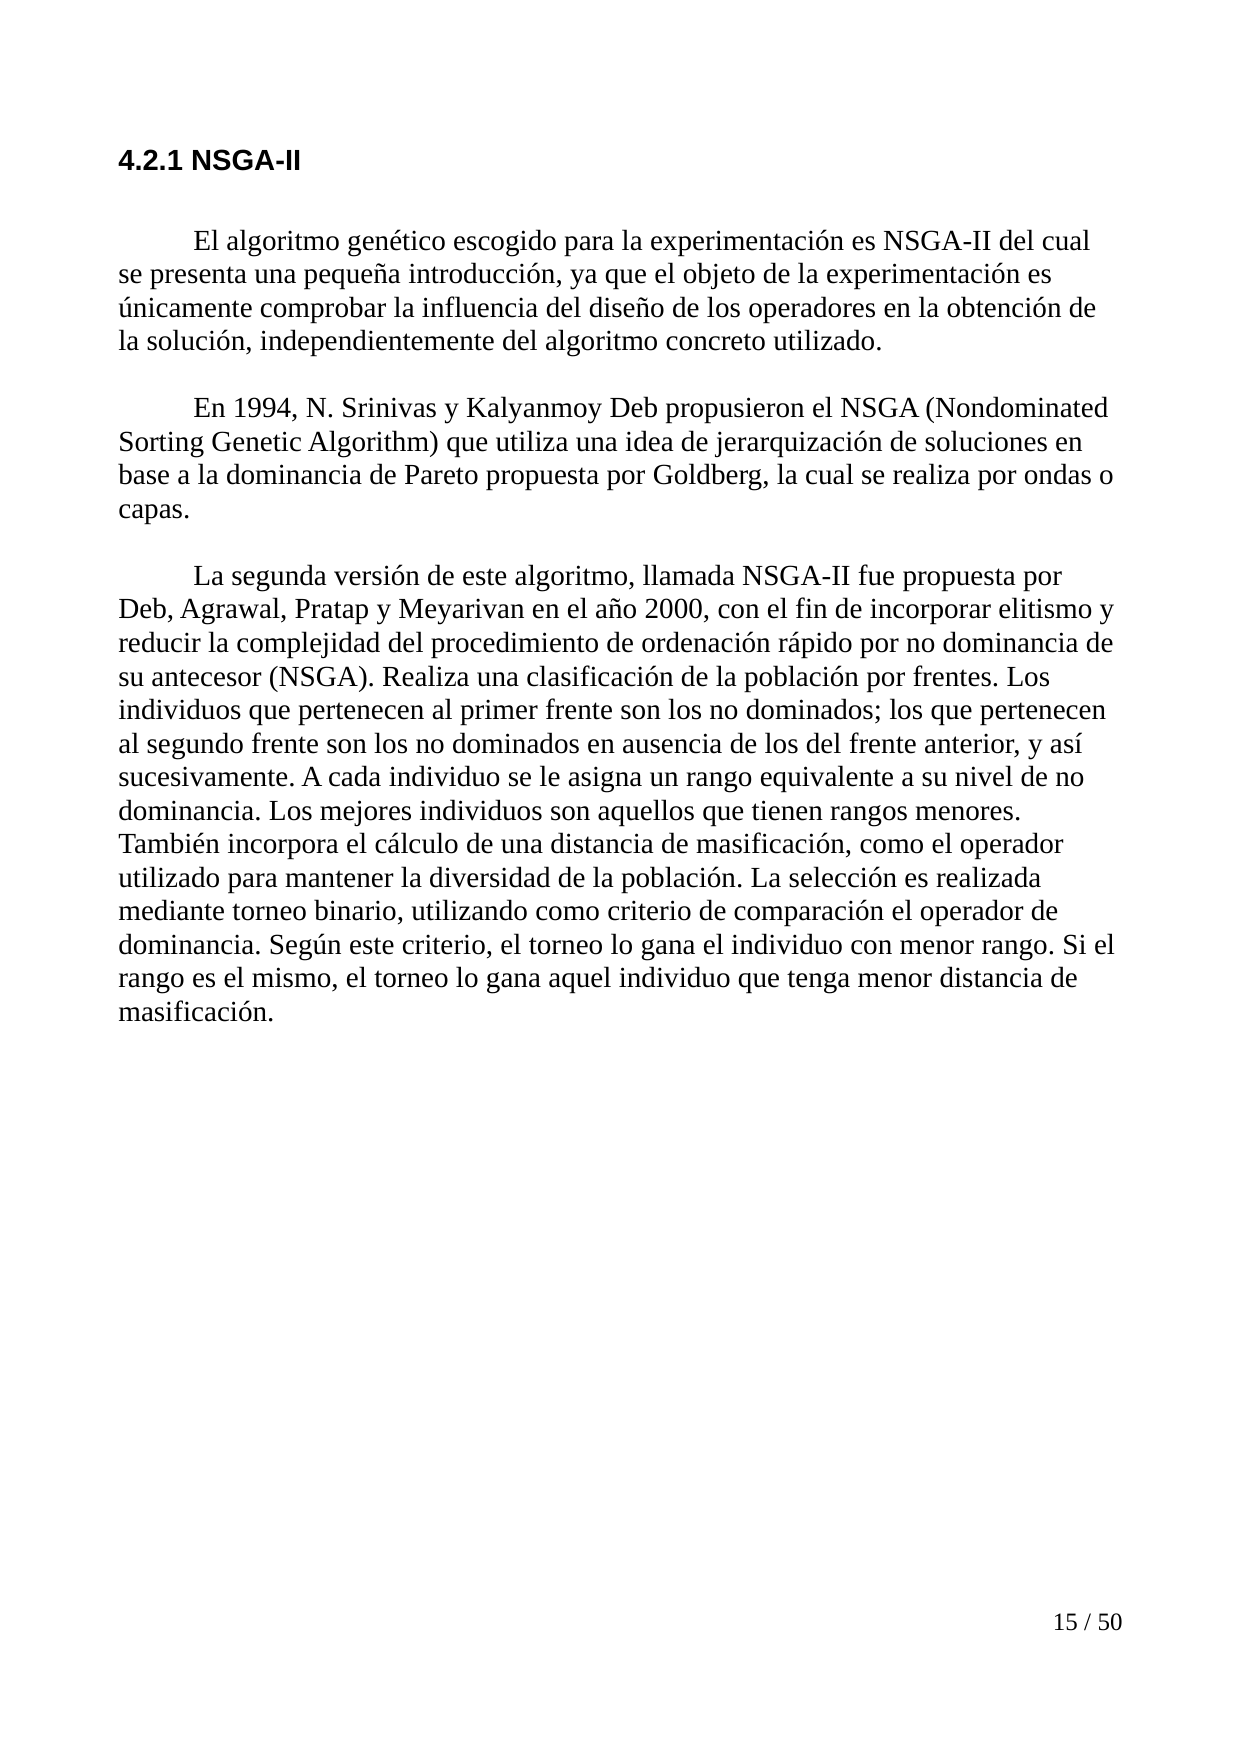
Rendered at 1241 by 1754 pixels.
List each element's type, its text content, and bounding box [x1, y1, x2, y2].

text En 1994, N. Srinivas y Kalyanmoy Deb propusieron el NSGA (Nondominated Sorting Genetic Algorithm) que utiliza una idea de jerarquización de soluciones en base a la dominancia de Pareto propuesta por Goldberg, la cual se realiza por ondas o capas. [118, 390, 1122, 524]
subtitle 4.2.1 NSGA-II [118, 143, 1122, 177]
text El algoritmo genético escogido para la experimentación es NSGA-II del cual se presenta una pequeña introducción, ya que el objeto de la experimentación es únicamente comprobar la influencia del diseño de los operadores en la obtención de la solución, independientemente del algoritmo concreto utilizado. [118, 223, 1122, 357]
text La segunda versión de este algoritmo, llamada NSGA-II fue propuesta por Deb, Agrawal, Pratap y Meyarivan en el año 2000, con el fin de incorporar elitismo y reducir la complejidad del procedimiento de ordenación rápido por no dominancia de su antecesor (NSGA). Realiza una clasificación de la población por frentes. Los individuos que pertenecen al primer frente son los no dominados; los que pertenecen al segundo frente son los no dominados en ausencia de los del frente anterior, y así sucesivamente. A cada individuo se le asigna un rango equivalente a su nivel de no dominancia. Los mejores individuos son aquellos que tienen rangos menores. También incorpora el cálculo de una distancia de masificación, como el operador utilizado para mantener la diversidad de la población. La selección es realizada mediante torneo binario, utilizando como criterio de comparación el operador de dominancia. Según este criterio, el torneo lo gana el individuo con menor rango. Si el rango es el mismo, el torneo lo gana aquel individuo que tenga menor distancia de masificación. [118, 558, 1122, 1028]
